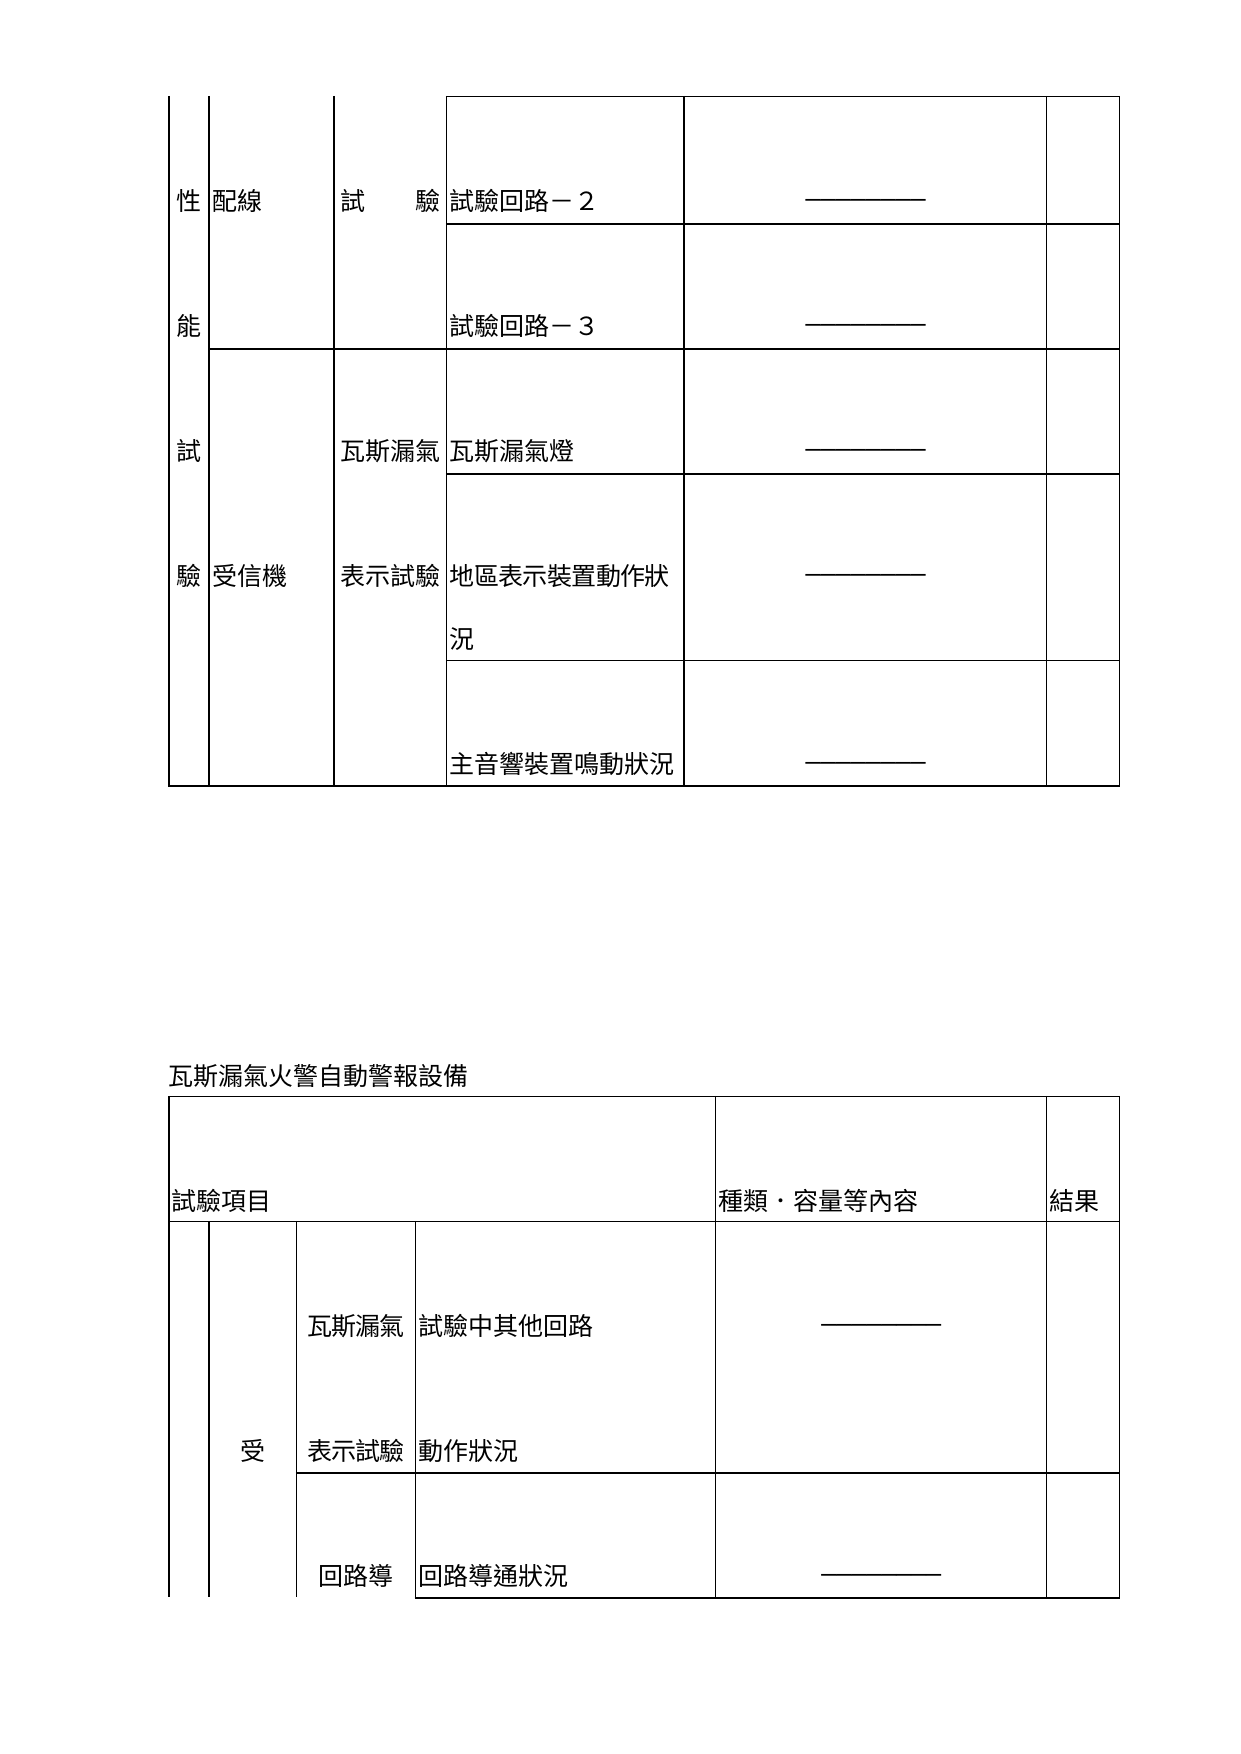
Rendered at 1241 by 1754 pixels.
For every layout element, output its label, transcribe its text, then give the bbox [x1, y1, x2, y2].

table_cell [210, 660, 333, 785]
table_cell 受信機 [210, 473, 333, 659]
table_cell 主音響裝置鳴動狀況 [447, 661, 683, 785]
table_cell 動作狀況 [416, 1347, 715, 1472]
table_cell 回路導 [297, 1474, 415, 1597]
table_cell [1047, 1474, 1119, 1597]
table_cell ──────── [685, 350, 1046, 473]
table_cell [1047, 97, 1119, 223]
table_cell 能 [170, 223, 208, 348]
table_cell 受 [210, 1347, 296, 1472]
table_header 種類．容量等內容 [716, 1097, 1046, 1221]
table_cell 配線 [210, 96, 333, 223]
table_cell 瓦斯漏氣 [297, 1222, 415, 1347]
table_cell [335, 223, 446, 348]
table_cell 表示試驗 [335, 473, 446, 659]
table_cell [210, 350, 333, 473]
table_cell [170, 1472, 208, 1597]
table_cell [335, 660, 446, 785]
table_cell 試 [170, 348, 208, 473]
table_cell 驗 [170, 473, 208, 659]
table_cell 回路導通狀況 [416, 1474, 715, 1597]
table_cell [170, 1222, 208, 1347]
table_cell [1047, 225, 1119, 348]
table_cell 試驗回路－２ [447, 97, 683, 223]
table_cell [1047, 350, 1119, 473]
table_cell [1047, 1222, 1119, 1347]
table_cell 試驗回路－３ [447, 225, 683, 348]
table_cell 瓦斯漏氣燈 [447, 350, 683, 473]
table_cell 地區表示裝置動作狀況 [447, 475, 683, 659]
table_cell 試驗中其他回路 [416, 1222, 715, 1347]
table_cell [210, 1222, 296, 1347]
table_cell ──────── [685, 225, 1046, 348]
table_cell ──────── [716, 1222, 1046, 1472]
table_cell 試 驗 [335, 96, 446, 223]
table_cell [210, 223, 333, 348]
table_cell [1047, 1347, 1119, 1472]
table_cell [210, 1472, 296, 1597]
text 瓦斯漏氣火警自動警報設備 [169, 1033, 1053, 1096]
table_cell 性 [170, 96, 208, 223]
table_cell [1047, 475, 1119, 659]
table_cell 表示試驗 [297, 1347, 415, 1472]
table_cell [170, 660, 208, 785]
table_cell ──────── [685, 475, 1046, 659]
table_cell ──────── [716, 1474, 1046, 1597]
table_cell [1047, 661, 1119, 785]
table_cell [170, 1347, 208, 1472]
table_cell 瓦斯漏氣 [335, 350, 446, 473]
table_header 結果 [1047, 1097, 1119, 1221]
table_header 試驗項目 [170, 1097, 715, 1221]
table_cell ──────── [685, 661, 1046, 785]
table_cell ──────── [685, 97, 1046, 223]
